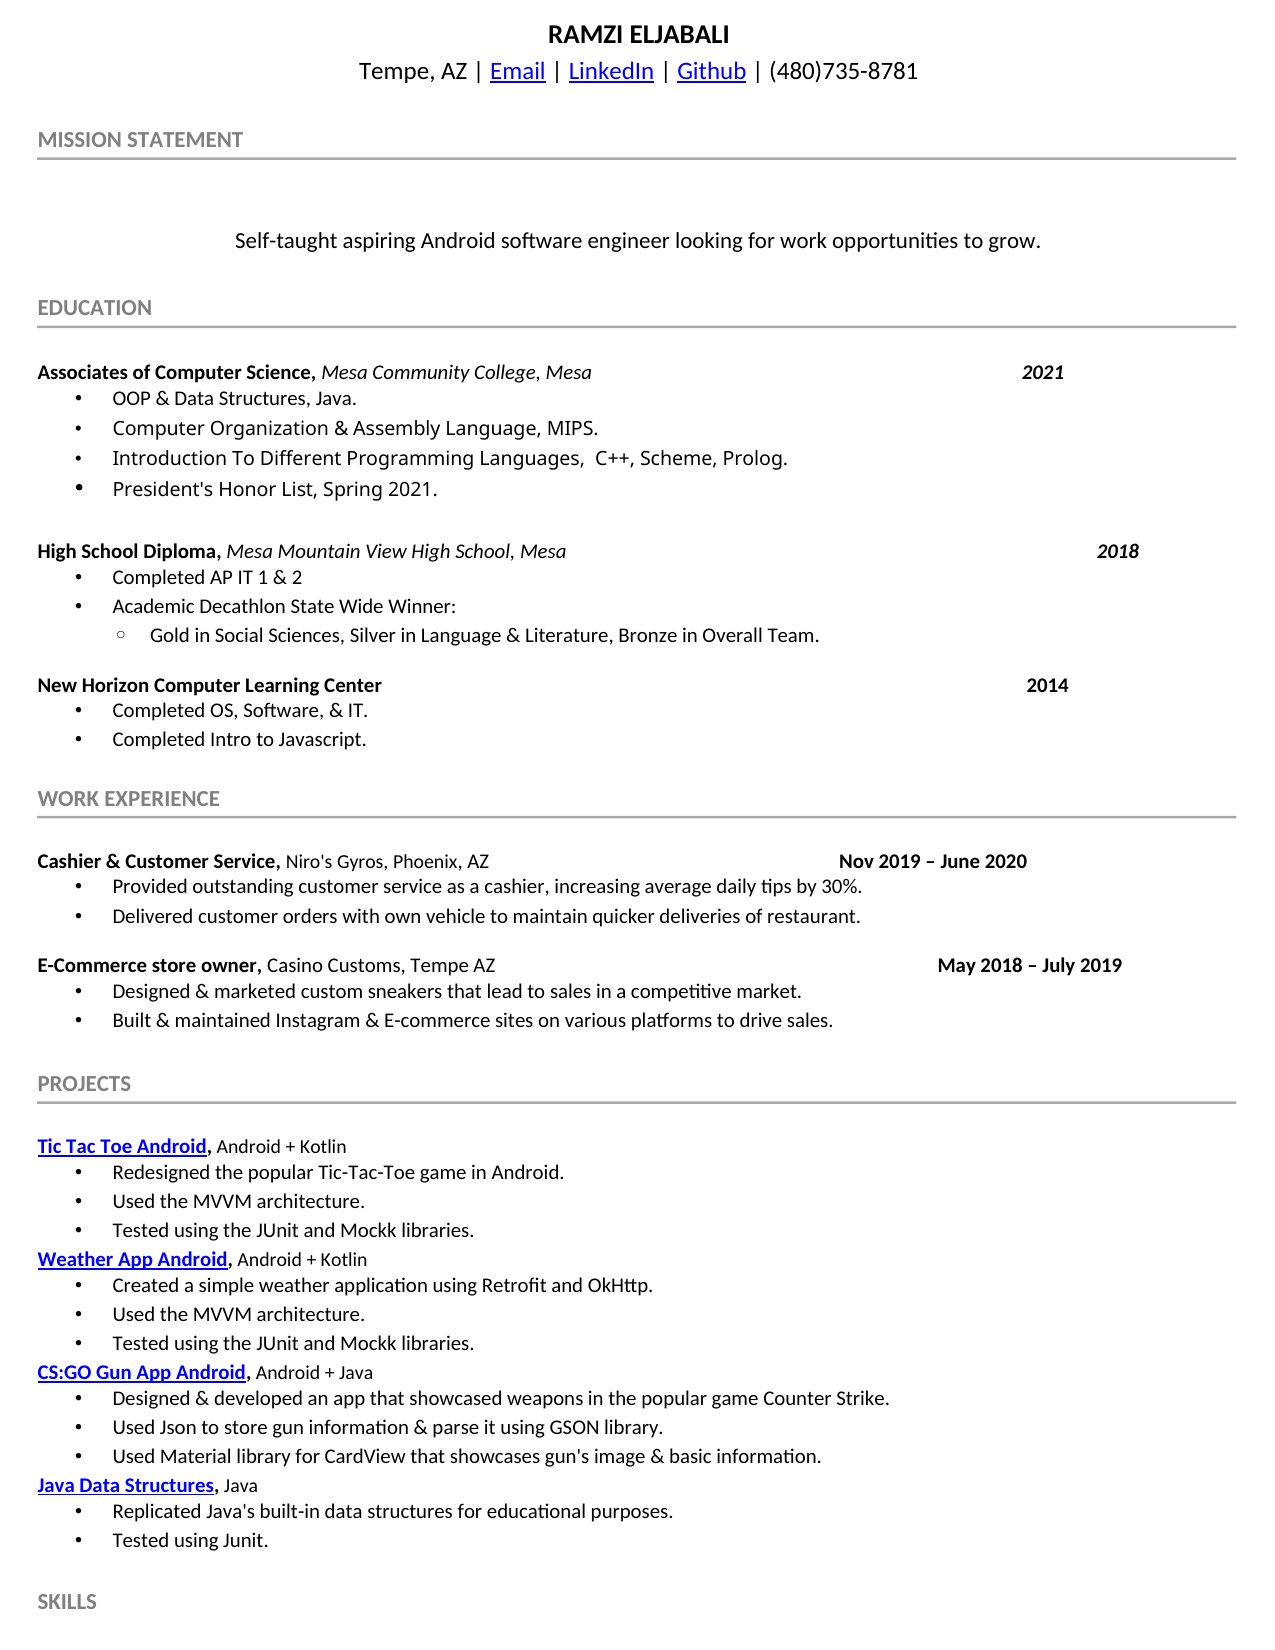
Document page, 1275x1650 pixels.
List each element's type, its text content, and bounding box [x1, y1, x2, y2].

text E-Commerce store owner, Casino Customs, Tempe AZ May 2018 – July 2019 [37, 952, 1240, 978]
list President's Honor List, Spring 2021. [75, 475, 1240, 502]
text SKILLS [37, 1587, 1240, 1615]
text Cashier & Customer Service, Niro's Gyros, Phoenix, AZ Nov 2019 – June 2020 [37, 848, 1240, 874]
list Used the MVVM architecture. [75, 1188, 1240, 1214]
list Built & maintained Instagram & E-commerce sites on various platforms to drive sales. [75, 1007, 1240, 1032]
list Tested using the JUnit and Mockk libraries. [75, 1217, 1240, 1243]
list Created a simple weather application using Retrofit and OkHttp. [75, 1272, 1240, 1297]
list Academic Decathlon State Wide Winner: [75, 593, 1240, 619]
text Self-taught aspiring Android software engineer looking for work opportunities to grow. [37, 226, 1240, 254]
text Tic Tac Toe Android, Android + Kotlin [37, 1134, 1240, 1159]
text WORK EXPERIENCE [37, 784, 1240, 844]
text High School Diploma, Mesa Mountain View High School, Mesa 2018 [37, 539, 1240, 564]
list Completed AP IT 1 & 2 [75, 564, 1240, 589]
list Computer Organization & Assembly Language, MIPS. [75, 414, 1240, 441]
list Tested using Junit. [75, 1527, 1240, 1552]
list Designed & developed an app that showcased weapons in the popular game Counter Strike. [75, 1385, 1240, 1410]
text RAMZI ELJABALI Tempe, AZ | Email | LinkedIn | Github | (480)735-8781 [37, 18, 1240, 86]
list Completed OS, Software, & IT. [75, 697, 1240, 723]
list OOP & Data Structures, Java. [75, 385, 1240, 410]
text EDUCATION [37, 293, 1240, 355]
text Associates of Computer Science, Mesa Community College, Mesa 2021 [37, 359, 1240, 385]
list Tested using the JUnit and Mockk libraries. [75, 1330, 1240, 1356]
list Introduction To Different Programming Languages, C++, Scheme, Prolog. [75, 445, 1240, 471]
text Weather App Android, Android + Kotlin [37, 1247, 1240, 1272]
text MISSION STATEMENT [37, 125, 1240, 187]
list Used Json to store gun information & parse it using GSON library. [75, 1414, 1240, 1439]
text PROJECTS [37, 1069, 1240, 1129]
list Redesigned the popular Tic-Tac-Toe game in Android. [75, 1159, 1240, 1184]
text Java Data Structures, Java [37, 1472, 1240, 1498]
list Replicated Java's built-in data structures for educational purposes. [75, 1498, 1240, 1523]
text New Horizon Computer Learning Center 2014 [37, 672, 1240, 697]
list Used Material library for CardView that showcases gun's image & basic information. [75, 1443, 1240, 1469]
list Delivered customer orders with own vehicle to maintain quicker deliveries of restaurant. [75, 903, 1240, 928]
list Completed Intro to Javascript. [75, 727, 1240, 752]
list Provided outstanding customer service as a cashier, increasing average daily tips by 30%. [75, 874, 1240, 899]
list Designed & marketed custom sneakers that lead to sales in a competitive market. [75, 978, 1240, 1003]
list Gold in Social Sciences, Silver in Language & Literature, Bronze in Overall Team. [112, 622, 1240, 648]
text CS:GO Gun App Android, Android + Java [37, 1359, 1240, 1385]
list Used the MVVM architecture. [75, 1301, 1240, 1327]
